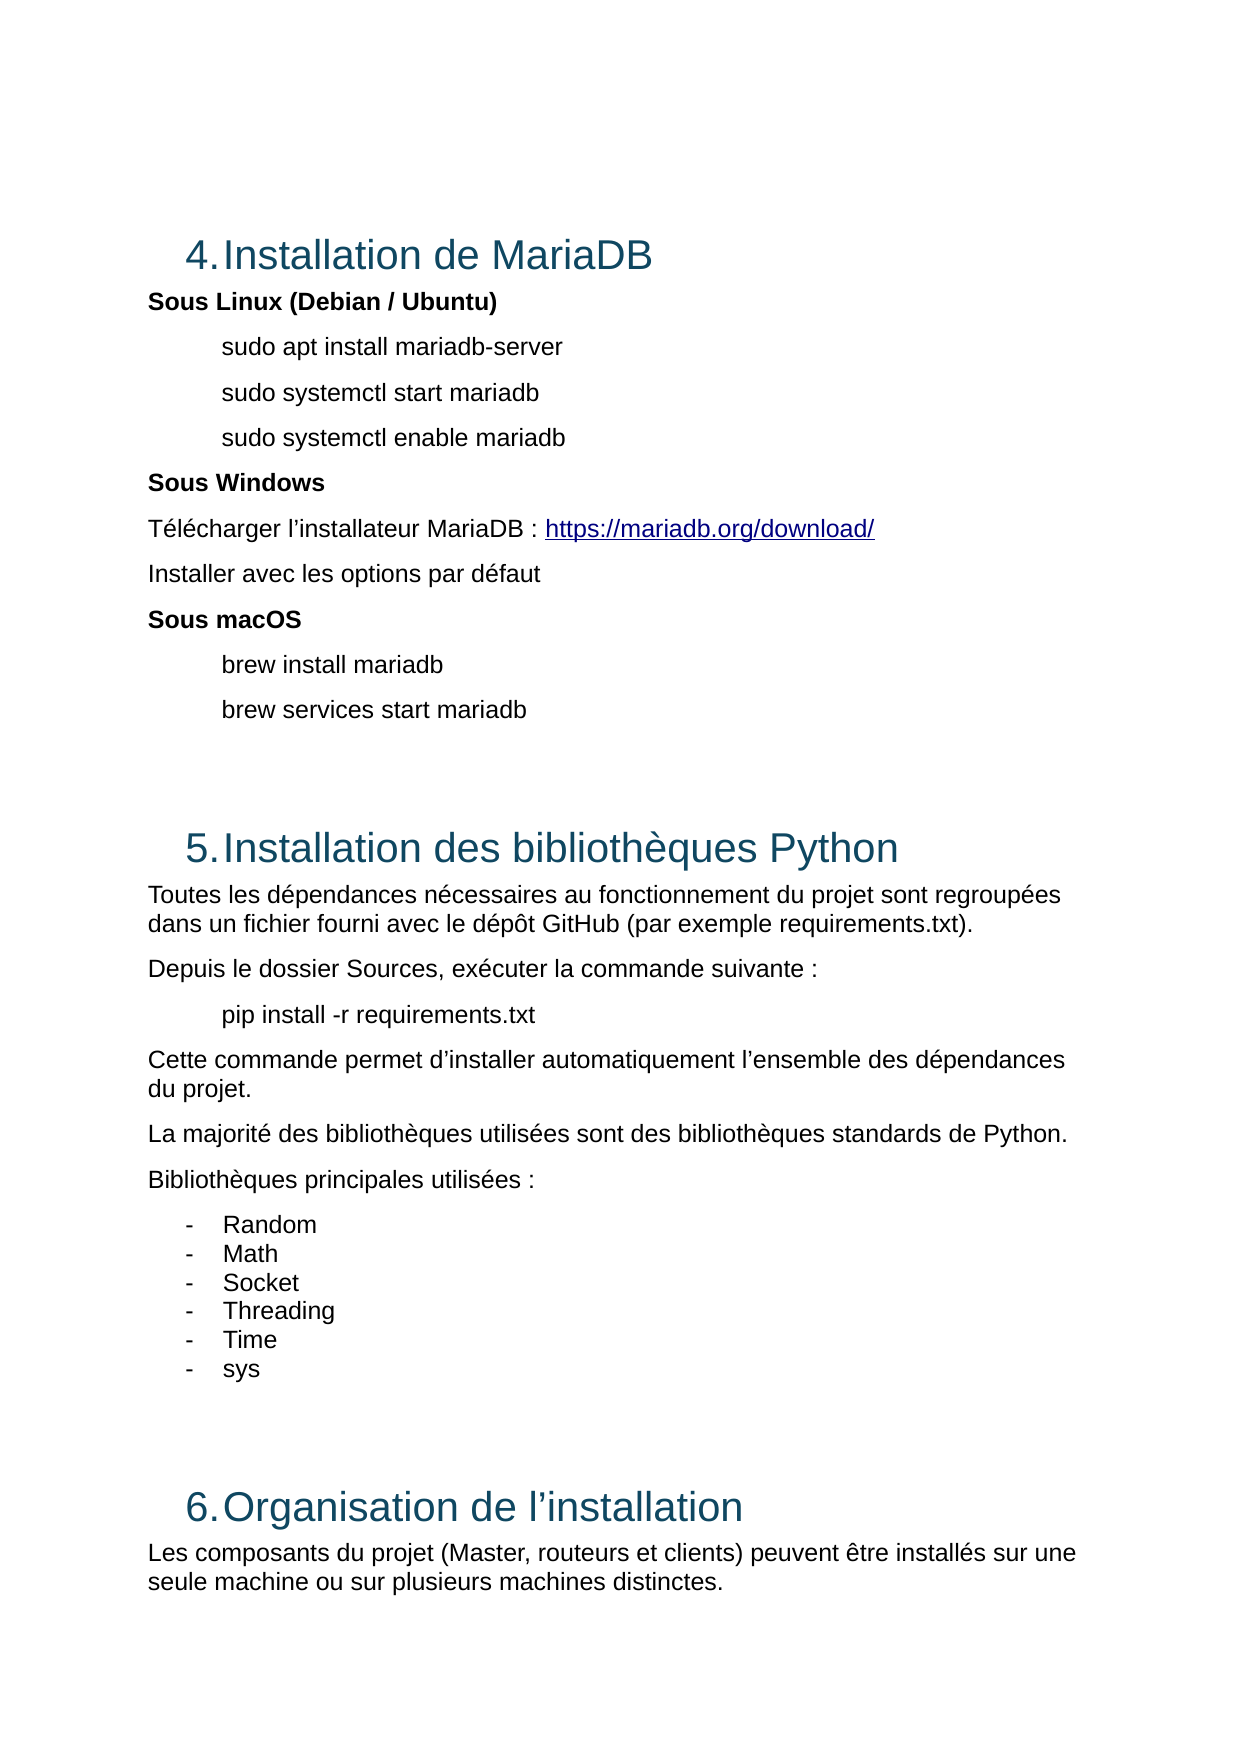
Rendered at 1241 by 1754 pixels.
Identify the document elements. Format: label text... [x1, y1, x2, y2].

list Math [185, 1239, 1093, 1268]
list Random [185, 1210, 1093, 1239]
text pip install -r requirements.txt [148, 1000, 1093, 1028]
list sys [185, 1354, 1093, 1383]
text Installer avec les options par défaut [148, 559, 1093, 588]
list Installation de MariaDB [185, 231, 1093, 278]
text Cette commande permet d’installer automatiquement l’ensemble des dépendances du projet. [148, 1045, 1093, 1103]
text sudo systemctl start mariadb [148, 378, 1093, 406]
text Depuis le dossier Sources, exécuter la commande suivante : [148, 954, 1093, 983]
text Sous Linux (Debian / Ubuntu) [148, 287, 1093, 316]
list Installation des bibliothèques Python [185, 824, 1093, 872]
text sudo systemctl enable mariadb [148, 423, 1093, 452]
text Sous macOS [148, 605, 1093, 633]
list Socket [185, 1268, 1093, 1296]
text Bibliothèques principales utilisées : [148, 1165, 1093, 1193]
text Sous Windows [148, 468, 1093, 497]
text brew install mariadb [148, 650, 1093, 679]
list Organisation de l’installation [185, 1482, 1093, 1530]
text La majorité des bibliothèques utilisées sont des bibliothèques standards de Python. [148, 1119, 1093, 1148]
list Threading [185, 1296, 1093, 1325]
text Toutes les dépendances nécessaires au fonctionnement du projet sont regroupées dans un fichier fourni avec le dépôt GitHub (par exemple requirements.txt). [148, 880, 1093, 938]
list Time [185, 1325, 1093, 1354]
text Les composants du projet (Master, routeurs et clients) peuvent être installés sur une seule machine ou sur plusieurs machines distinctes. [148, 1538, 1093, 1596]
text Télécharger l’installateur MariaDB : https://mariadb.org/download/ [148, 514, 1093, 543]
text sudo apt install mariadb-server [148, 332, 1093, 361]
text brew services start mariadb [148, 696, 1093, 724]
